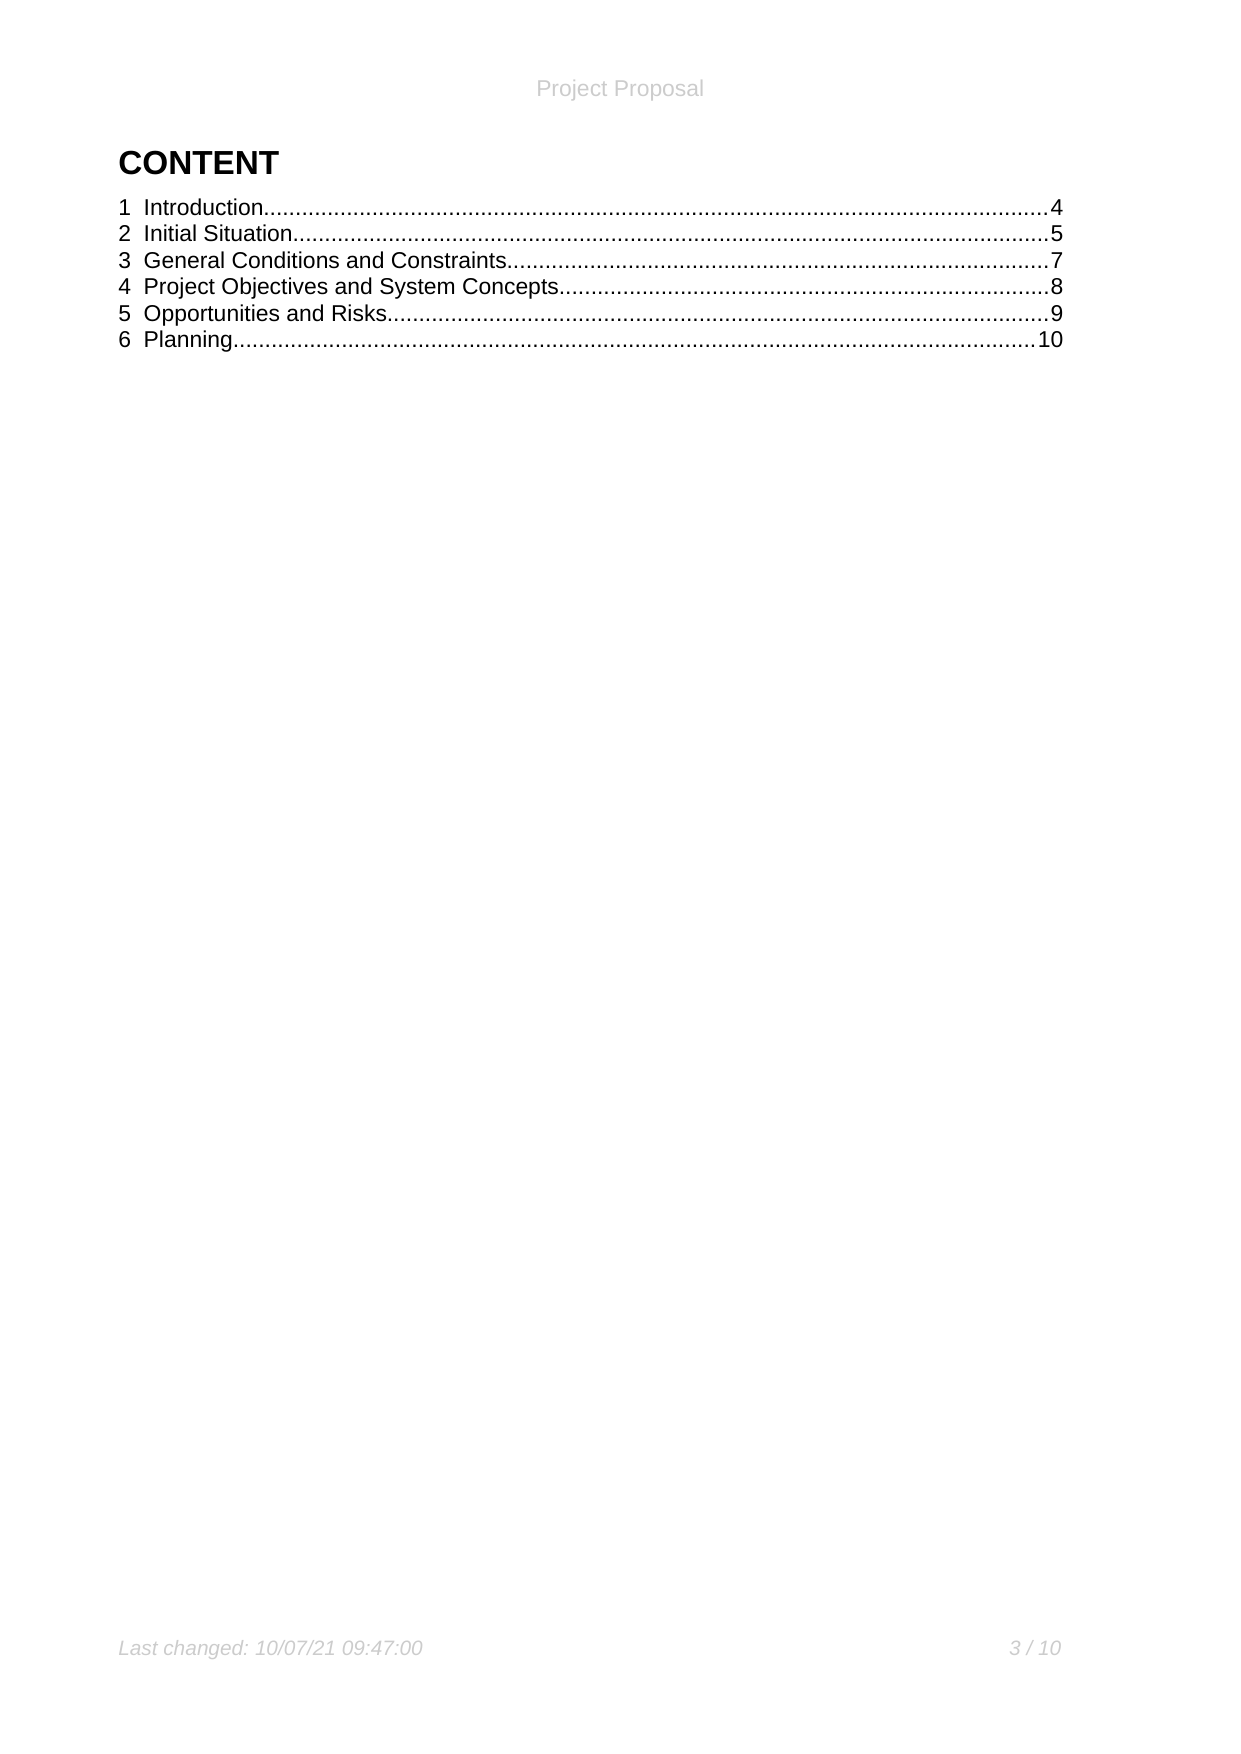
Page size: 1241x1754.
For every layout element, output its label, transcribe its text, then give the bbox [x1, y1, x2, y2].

text 1 Introduction 4 [118, 194, 1122, 220]
text 4 Project Objectives and System Concepts 8 [118, 273, 1122, 299]
text 2 Initial Situation 5 [118, 220, 1122, 247]
text 5 Opportunities and Risks 9 [118, 299, 1122, 326]
text 6 Planning 10 [118, 326, 1122, 352]
text 3 General Conditions and Constraints 7 [118, 247, 1122, 273]
subtitle Content [118, 143, 1122, 182]
